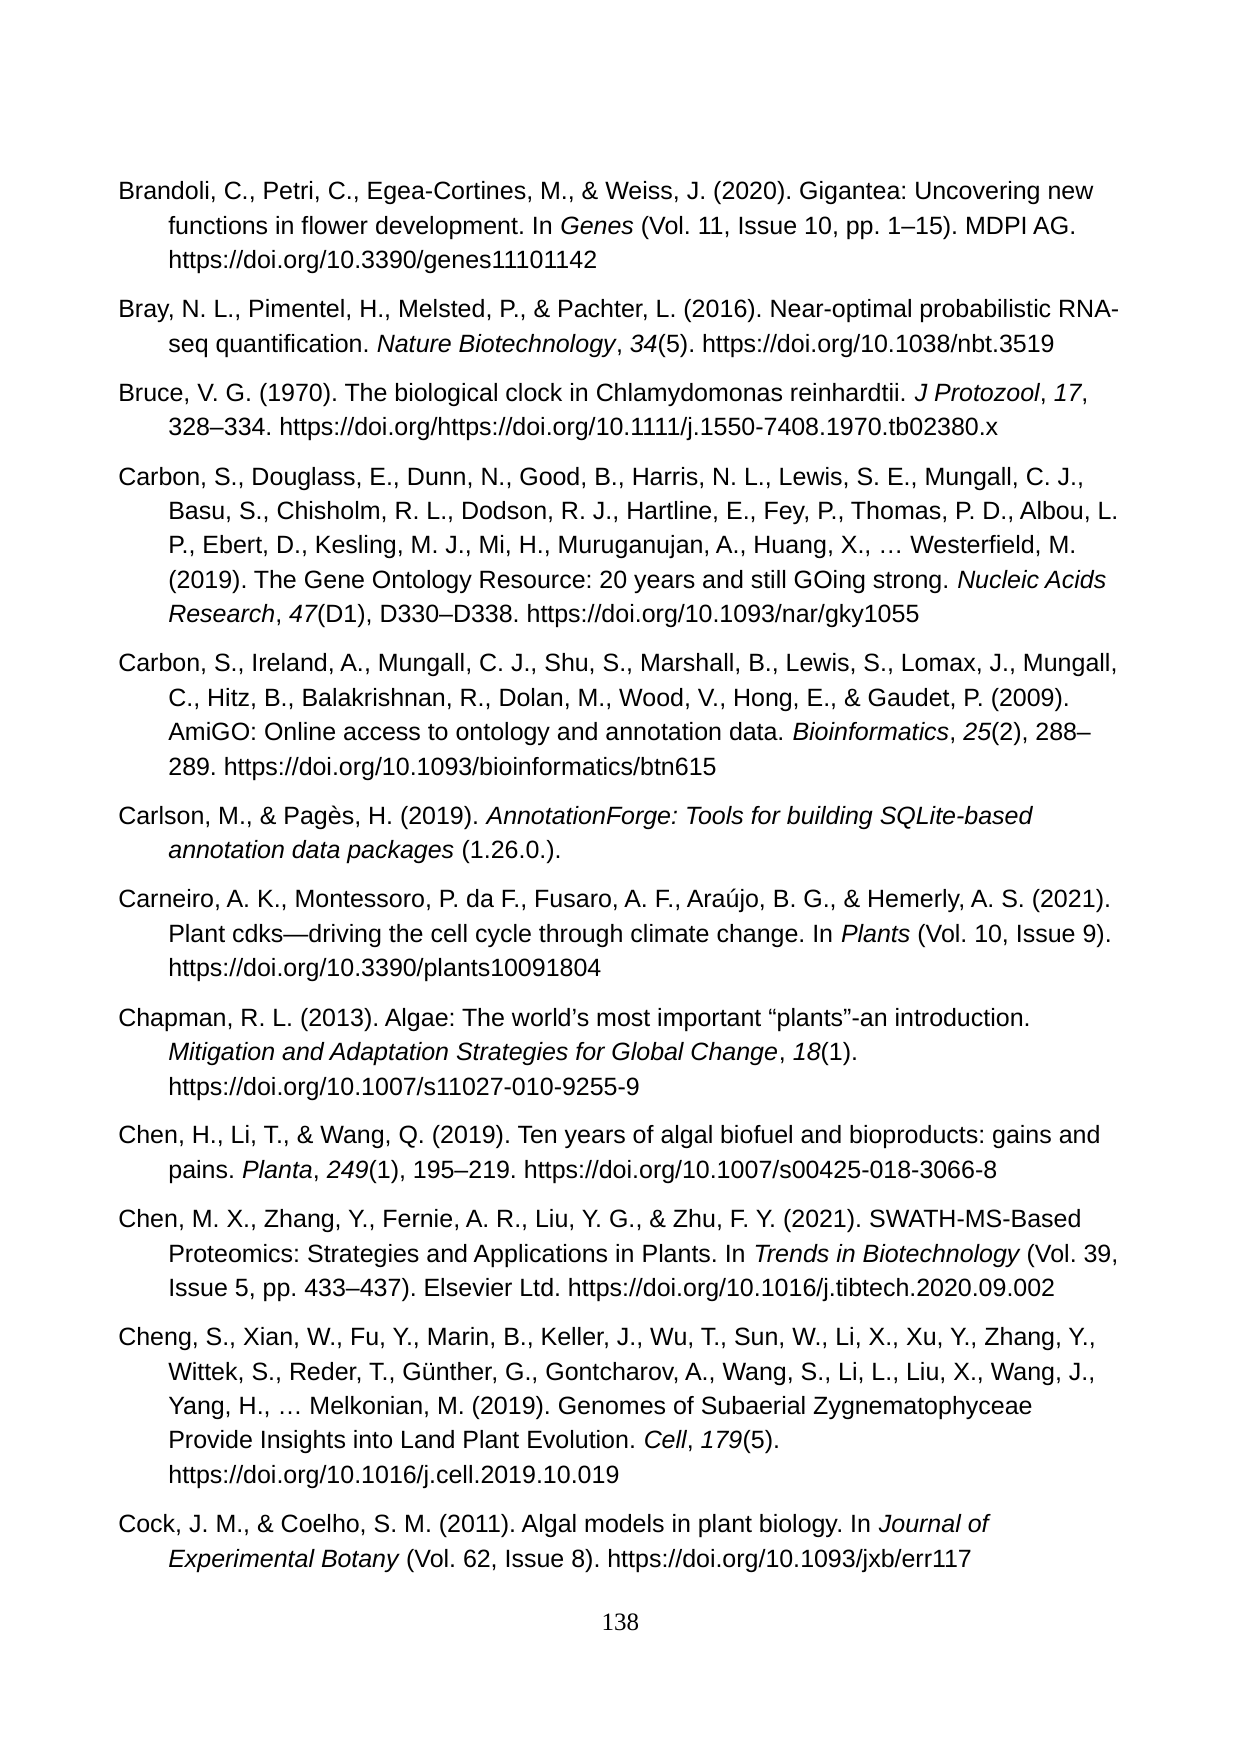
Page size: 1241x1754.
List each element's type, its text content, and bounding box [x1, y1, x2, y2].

text Chen, H., Li, T., & Wang, Q. (2019). Ten years of algal biofuel and bioproducts: gains and pains. Planta, 249(1), 195–219. https://doi.org/10.1007/s00425-018-3066-8 [118, 1121, 1122, 1184]
text Brandoli, C., Petri, C., Egea-Cortines, M., & Weiss, J. (2020). Gigantea: Uncovering new functions in flower development. In Genes (Vol. 11, Issue 10, pp. 1–15). MDPI AG. https://doi.org/10.3390/genes11101142 [118, 176, 1122, 274]
text Chapman, R. L. (2013). Algae: The world’s most important “plants”-an introduction. Mitigation and Adaptation Strategies for Global Change, 18(1). https://doi.org/10.1007/s11027-010-9255-9 [118, 1002, 1122, 1100]
text Cock, J. M., & Coelho, S. M. (2011). Algal models in plant biology. In Journal of Experimental Botany (Vol. 62, Issue 8). https://doi.org/10.1093/jxb/err117 [118, 1509, 1122, 1572]
text Carneiro, A. K., Montessoro, P. da F., Fusaro, A. F., Araújo, B. G., & Hemerly, A. S. (2021). Plant cdks—driving the cell cycle through climate change. In Plants (Vol. 10, Issue 9). https://doi.org/10.3390/plants10091804 [118, 884, 1122, 982]
text Bray, N. L., Pimentel, H., Melsted, P., & Pachter, L. (2016). Near-optimal probabilistic RNA-seq quantification. Nature Biotechnology, 34(5). https://doi.org/10.1038/nbt.3519 [118, 294, 1122, 358]
text Cheng, S., Xian, W., Fu, Y., Marin, B., Keller, J., Wu, T., Sun, W., Li, X., Xu, Y., Zhang, Y., Wittek, S., Reder, T., Günther, G., Gontcharov, A., Wang, S., Li, L., Liu, X., Wang, J., Yang, H., … Melkonian, M. (2019). Genomes of Subaerial Zygnematophyceae Provide Insights into Land Plant Evolution. Cell, 179(5). https://doi.org/10.1016/j.cell.2019.10.019 [118, 1322, 1122, 1489]
text Chen, M. X., Zhang, Y., Fernie, A. R., Liu, Y. G., & Zhu, F. Y. (2021). SWATH-MS-Based Proteomics: Strategies and Applications in Plants. In Trends in Biotechnology (Vol. 39, Issue 5, pp. 433–437). Elsevier Ltd. https://doi.org/10.1016/j.tibtech.2020.09.002 [118, 1204, 1122, 1302]
text Carlson, M., & Pagès, H. (2019). AnnotationForge: Tools for building SQLite-based annotation data packages (1.26.0.). [118, 801, 1122, 864]
text Carbon, S., Ireland, A., Mungall, C. J., Shu, S., Marshall, B., Lewis, S., Lomax, J., Mungall, C., Hitz, B., Balakrishnan, R., Dolan, M., Wood, V., Hong, E., & Gaudet, P. (2009). AmiGO: Online access to ontology and annotation data. Bioinformatics, 25(2), 288–289. https://doi.org/10.1093/bioinformatics/btn615 [118, 648, 1122, 781]
text Carbon, S., Douglass, E., Dunn, N., Good, B., Harris, N. L., Lewis, S. E., Mungall, C. J., Basu, S., Chisholm, R. L., Dodson, R. J., Hartline, E., Fey, P., Thomas, P. D., Albou, L. P., Ebert, D., Kesling, M. J., Mi, H., Muruganujan, A., Huang, X., … Westerfield, M. (2019). The Gene Ontology Resource: 20 years and still GOing strong. Nucleic Acids Research, 47(D1), D330–D338. https://doi.org/10.1093/nar/gky1055 [118, 461, 1122, 628]
text Bruce, V. G. (1970). The biological clock in Chlamydomonas reinhardtii. J Protozool, 17, 328–334. https://doi.org/https://doi.org/10.1111/j.1550-7408.1970.tb02380.x [118, 378, 1122, 441]
